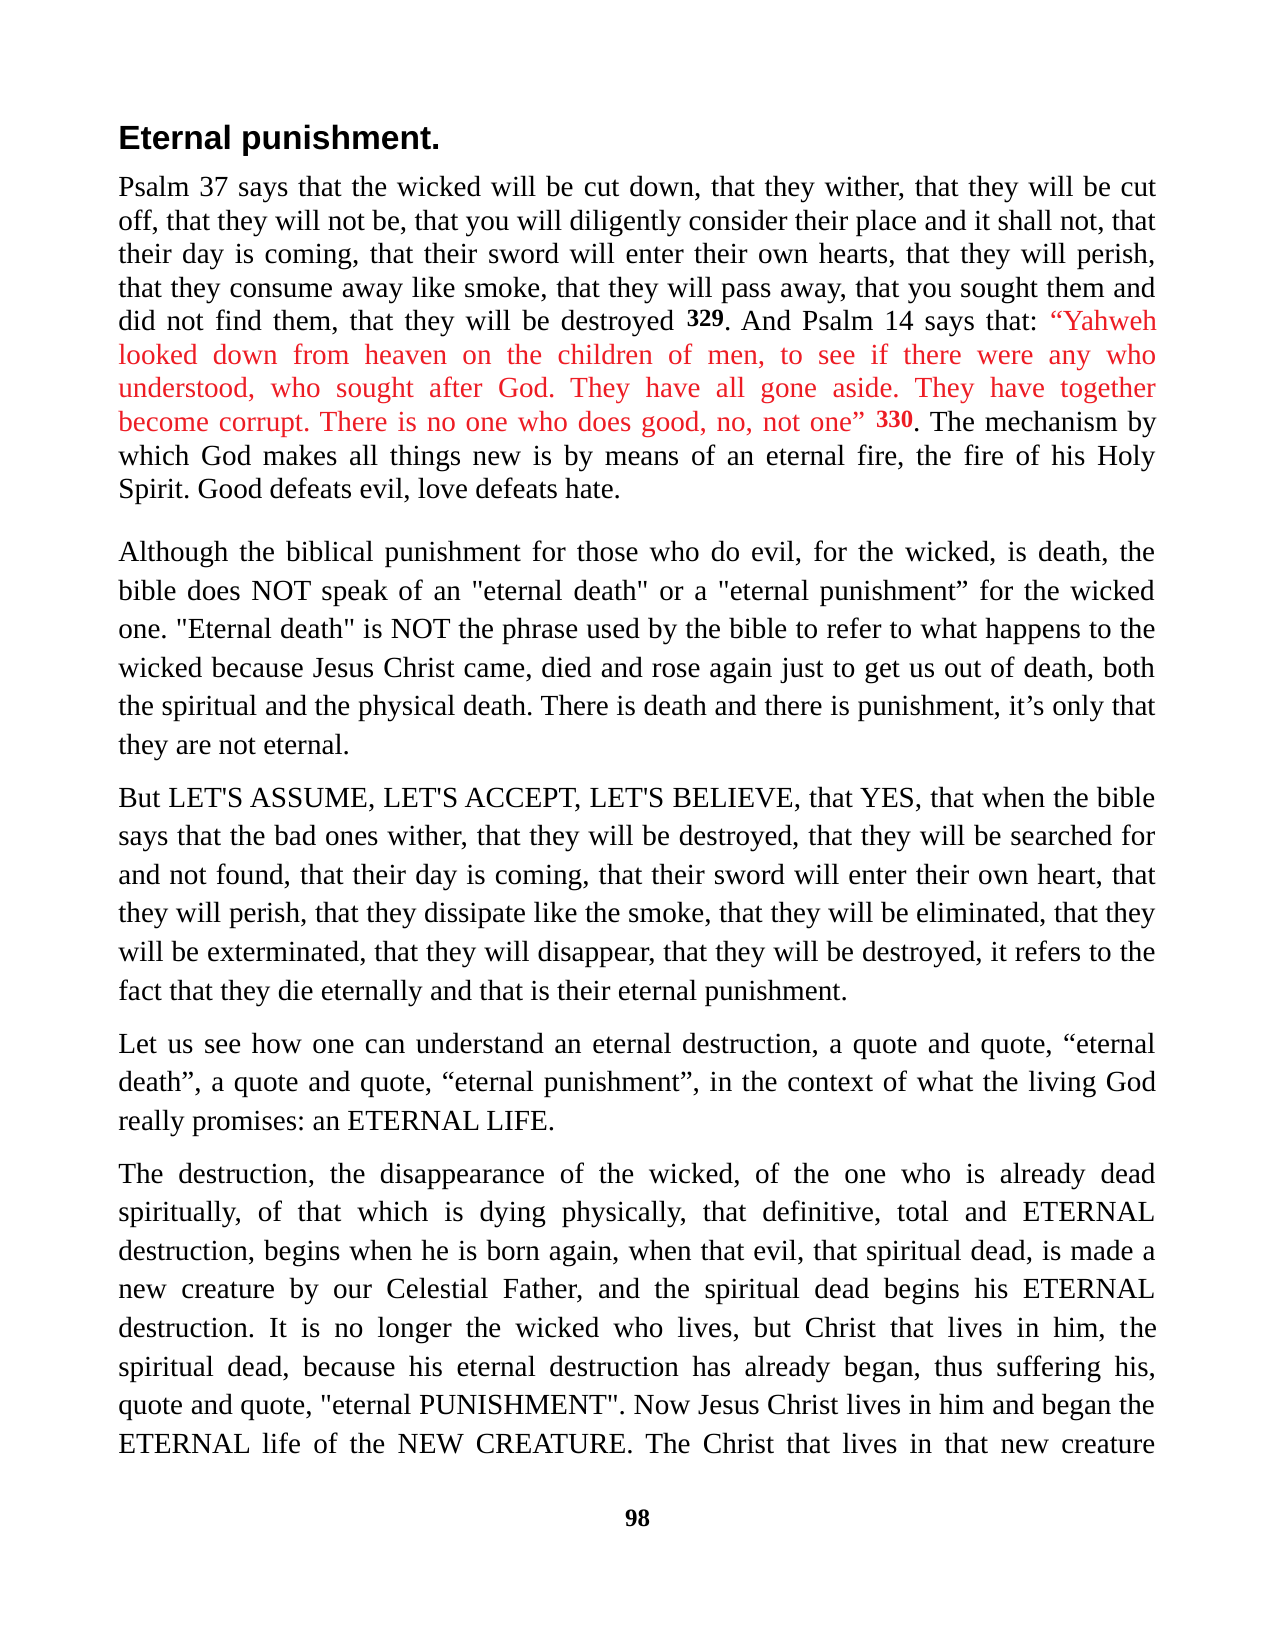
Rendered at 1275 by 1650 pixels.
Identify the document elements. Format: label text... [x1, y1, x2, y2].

text Psalm 37 says that the wicked will be cut down, that they wither, that they will be cut off, that they will not be, that you will diligently consider their place and it shall not, that their day is coming, that their sword will enter their own hearts, that they will perish, that they consume away like smoke, that they will pass away, that you sought them and did not find them, that they will be destroyed . And Psalm 14 says that: “Yahweh looked down from heaven on the children of men, to see if there were any who understood, who sought after God. They have all gone aside. They have together become corrupt. There is no one who does good, no, not one” . The mechanism by which God makes all things new is by means of an eternal fire, the fire of his Holy Spirit. Good defeats evil, love defeats hate. [118, 169, 1157, 505]
text The destruction, the disappearance of the wicked, of the one who is already dead spiritually, of that which is dying physically, that definitive, total and ETERNAL destruction, begins when he is born again, when that evil, that spiritual dead, is made a new creature by our Celestial Father, and the spiritual dead begins his ETERNAL destruction. It is no longer the wicked who lives, but Christ that lives in him, the spiritual dead, because his eternal destruction has already began, thus suffering his, quote and quote, "eternal PUNISHMENT". Now Jesus Christ lives in him and began the ETERNAL life of the NEW CREATURE. The Christ that lives in that new creature [118, 1156, 1157, 1459]
text Although the biblical punishment for those who do evil, for the wicked, is death, the bible does NOT speak of an "eternal death" or a "eternal punishment” for the wicked one. "Eternal death" is NOT the phrase used by the bible to refer to what happens to the wicked because Jesus Christ came, died and rose again just to get us out of death, both the spiritual and the physical death. There is death and there is punishment, it’s only that they are not eternal. [118, 534, 1157, 760]
text Let us see how one can understand an eternal destruction, a quote and quote, “eternal death”, a quote and quote, “eternal punishment”, in the context of what the living God really promises: an ETERNAL LIFE. [118, 1026, 1157, 1136]
text But LET'S ASSUME, LET'S ACCEPT, LET'S BELIEVE, that YES, that when the bible says that the bad ones wither, that they will be destroyed, that they will be searched for and not found, that their day is coming, that their sword will enter their own heart, that they will perish, that they dissipate like the smoke, that they will be eliminated, that they will be exterminated, that they will disappear, that they will be destroyed, it refers to the fact that they die eternally and that is their eternal punishment. [118, 780, 1157, 1006]
subtitle Eternal punishment. [118, 118, 1157, 157]
